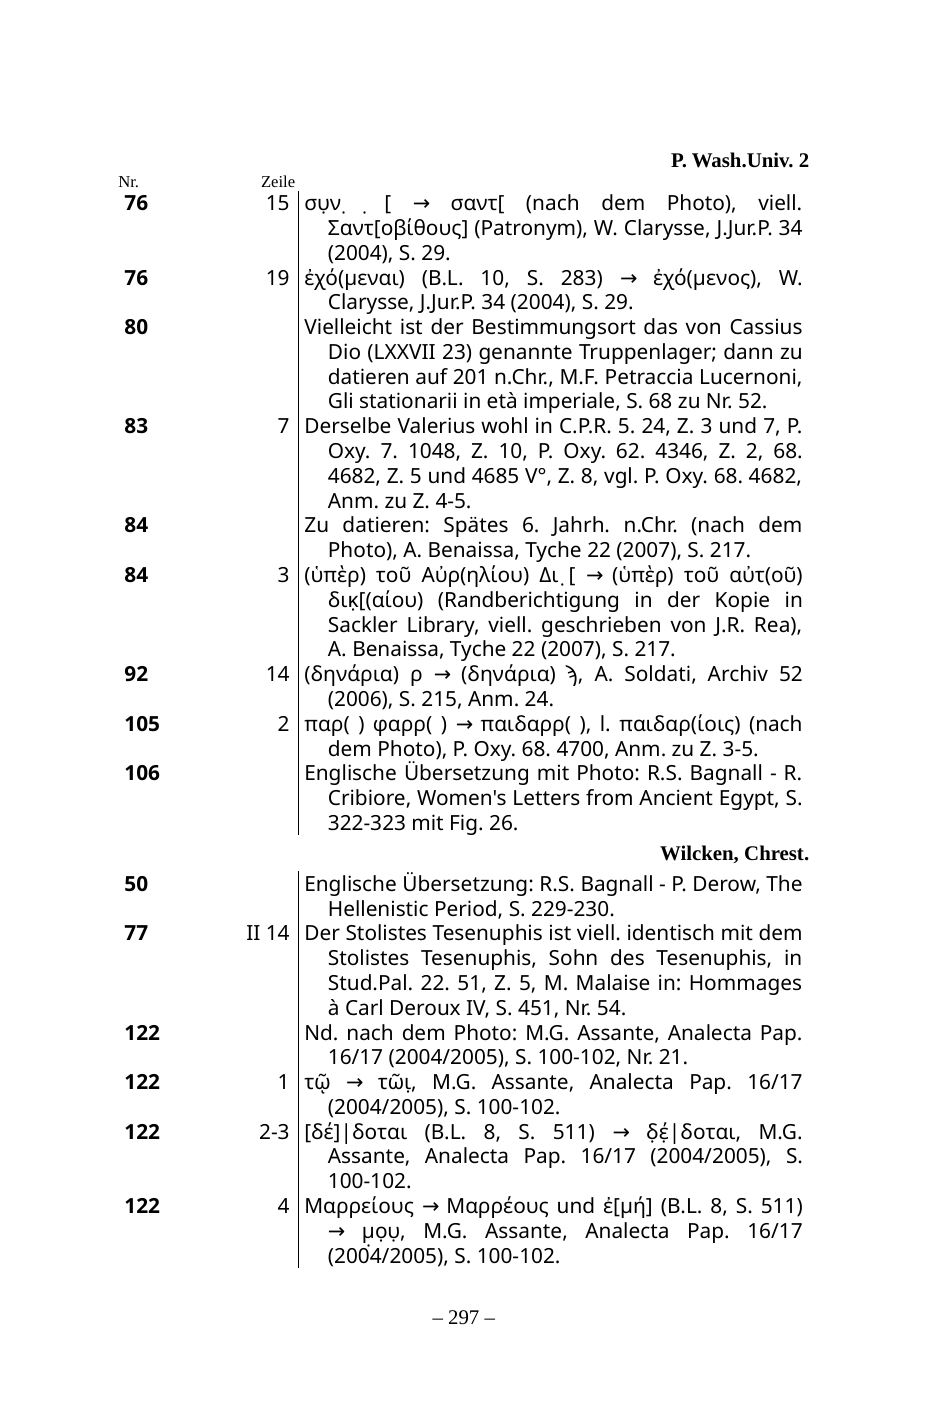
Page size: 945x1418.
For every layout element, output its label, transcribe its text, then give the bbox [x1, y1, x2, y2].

table_cell [207, 513, 298, 563]
table_cell Nd. nach dem Photo: M.G. Assante, Analecta Pap. 16/17 (2004/2005), S. 100-102, Nr. 21. [299, 1020, 809, 1070]
table_cell Zu datieren: Spätes 6. Jahrh. n.Chr. (nach dem Photo), A. Benaissa, Tyche 22 (2007), S. 217. [299, 513, 809, 563]
subtitle Wilcken, Chrest. [118, 841, 809, 865]
table_cell ἐχό(μεναι) (B.L. 10, S. 283) → ἐχό(μενος), W. Clarysse, J.Jur.P. 34 (2004), S. 29. [299, 265, 809, 315]
table_cell 76 [118, 191, 207, 265]
table_cell 7 [207, 414, 298, 513]
table_cell Der Stolistes Tesenuphis ist viell. identisch mit dem Stolistes Tesenuphis, Sohn des Tesenuphis, in Stud.Pal. 22. 51, Z. 5, M. Malaise in: Hommages à Carl Deroux IV, S. 451, Nr. 54. [299, 921, 809, 1020]
table_cell 84 [118, 563, 207, 662]
table_cell [207, 1020, 298, 1070]
table_cell 2 [207, 711, 298, 761]
table_header [207, 871, 298, 921]
table_cell 14 [207, 662, 298, 711]
table_cell τῷ → τῶι̣, M.G. Assante, Analecta Pap. 16/17 (2004/2005), S. 100-102. [299, 1070, 809, 1119]
table_cell 77 [118, 921, 207, 1020]
table_cell 122 [118, 1070, 207, 1119]
table_cell II 14 [207, 921, 298, 1020]
table_cell 3 [207, 563, 298, 662]
table_cell [207, 761, 298, 835]
table_cell 83 [118, 414, 207, 513]
table_cell (ὑπὲρ) τοῦ Αὐρ(ηλίου) Δι ̣[ → (ὑπὲρ) τοῦ αὐτ(οῦ) δικ̣[(αίου) (Randberichtigung in der Kopie in Sackler Library, viell. geschrieben von J.R. Rea), A. Benaissa, Tyche 22 (2007), S. 217. [299, 563, 809, 662]
table_cell 122 [118, 1194, 207, 1268]
table_cell 105 [118, 711, 207, 761]
table_cell 4 [207, 1194, 298, 1268]
table_cell [207, 315, 298, 414]
table_cell 15 [207, 191, 298, 265]
table_cell 1 [207, 1070, 298, 1119]
table_cell 80 [118, 315, 207, 414]
table_header Englische Übersetzung: R.S. Bagnall - P. Derow, The Hellenistic Period, S. 229-230. [299, 871, 809, 921]
table_cell 19 [207, 265, 298, 315]
table_cell [δέ]|δοται (B.L. 8, S. 511) → δ̣έ̣|δοται, M.G. Assante, Analecta Pap. 16/17 (2004/2005), S. 100-102. [299, 1119, 809, 1194]
table_cell 122 [118, 1020, 207, 1070]
table_cell συ̣ν̣ ̣ [ → σαντ[ (nach dem Photo), viell. Σαντ[οβίθους] (Patronym), W. Clarysse, J.Jur.P. 34 (2004), S. 29. [299, 191, 809, 265]
table_cell 122 [118, 1119, 207, 1194]
table_cell (δηνάρια) ρ → (δηνάρια) ϡ, A. Soldati, Archiv 52 (2006), S. 215, Anm. 24. [299, 662, 809, 711]
table_cell Μαρρείους → Μαρρέους und ἐ[μή] (B.L. 8, S. 511) → μ̣ο̣υ̣, M.G. Assante, Analecta Pap. 16/17 (2004/2005), S. 100-102. [299, 1194, 809, 1268]
table_cell Englische Übersetzung mit Photo: R.S. Bagnall - R. Cribiore, Women's Letters from Ancient Egypt, S. 322-323 mit Fig. 26. [299, 761, 809, 835]
table_cell Derselbe Valerius wohl in C.P.R. 5. 24, Z. 3 und 7, P. Oxy. 7. 1048, Z. 10, P. Oxy. 62. 4346, Z. 2, 68. 4682, Z. 5 und 4685 V°, Z. 8, vgl. P. Oxy. 68. 4682, Anm. zu Z. 4-5. [299, 414, 809, 513]
table_cell 92 [118, 662, 207, 711]
table_cell 2-3 [207, 1119, 298, 1194]
table_cell Vielleicht ist der Bestimmungsort das von Cassius Dio (LXXVII 23) genannte Truppenlager; dann zu datieren auf 201 n.Chr., M.F. Petraccia Lucernoni, Gli stationarii in età imperiale, S. 68 zu Nr. 52. [299, 315, 809, 414]
table_cell 76 [118, 265, 207, 315]
table_cell 106 [118, 761, 207, 835]
table_cell 84 [118, 513, 207, 563]
table_header 50 [118, 871, 207, 921]
table_cell παρ( ) φαρρ( ) → παιδαρρ( ), l. παιδαρ(ίοις) (nach dem Photo), P. Oxy. 68. 4700, Anm. zu Z. 3-5. [299, 711, 809, 761]
